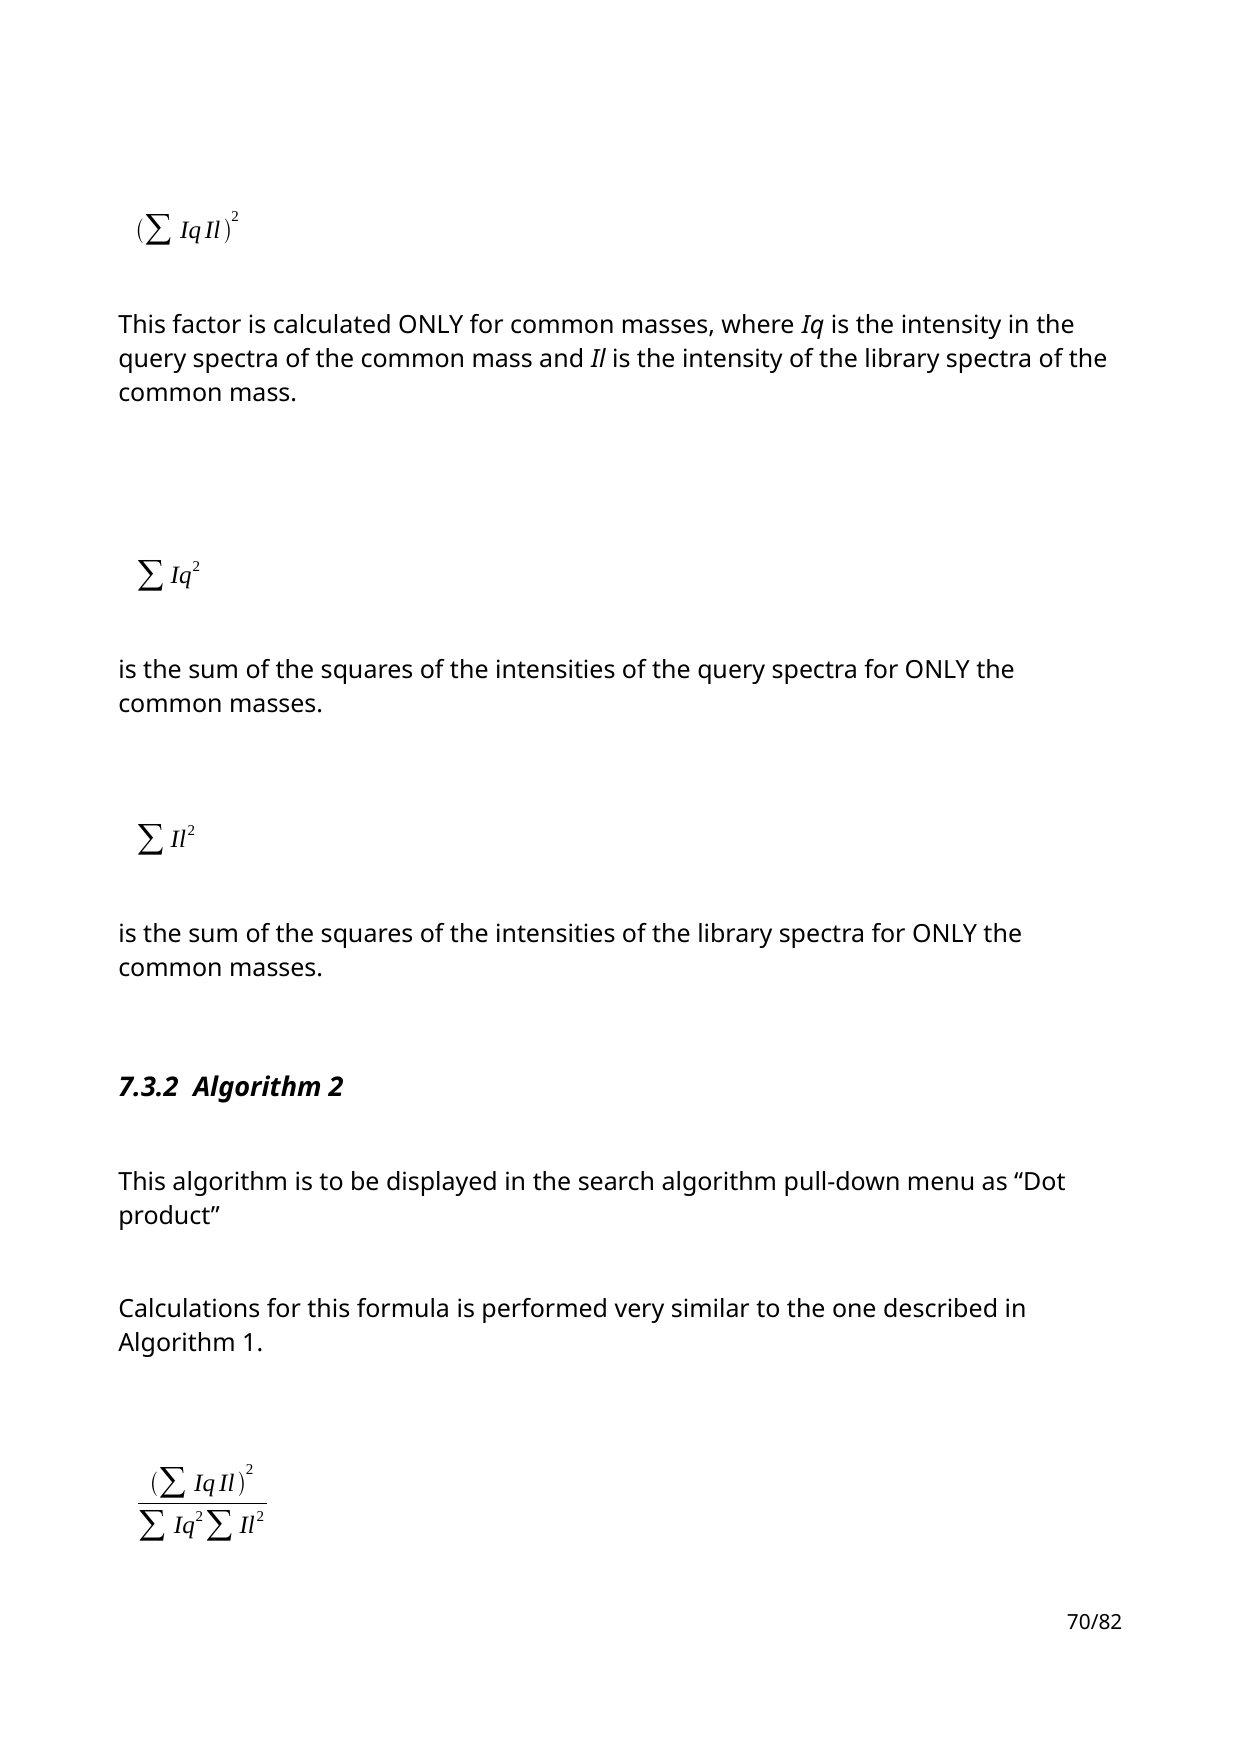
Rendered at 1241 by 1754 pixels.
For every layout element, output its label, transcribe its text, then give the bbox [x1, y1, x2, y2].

text is the sum of the squares of the intensities of the library spectra for ONLY the common masses. [118, 915, 1122, 983]
text Calculations for this formula is performed very similar to the one described in Algorithm 1. [118, 1291, 1122, 1359]
text This algorithm is to be displayed in the search algorithm pull-down menu as “Dot product” [118, 1163, 1122, 1232]
text This factor is calculated ONLY for common masses, where Iq is the intensity in the query spectra of the common mass and Il is the intensity of the library spectra of the common mass. [118, 307, 1122, 409]
subtitle Algorithm 2 [118, 1067, 1122, 1104]
text is the sum of the squares of the intensities of the query spectra for ONLY the common masses. [118, 651, 1122, 719]
